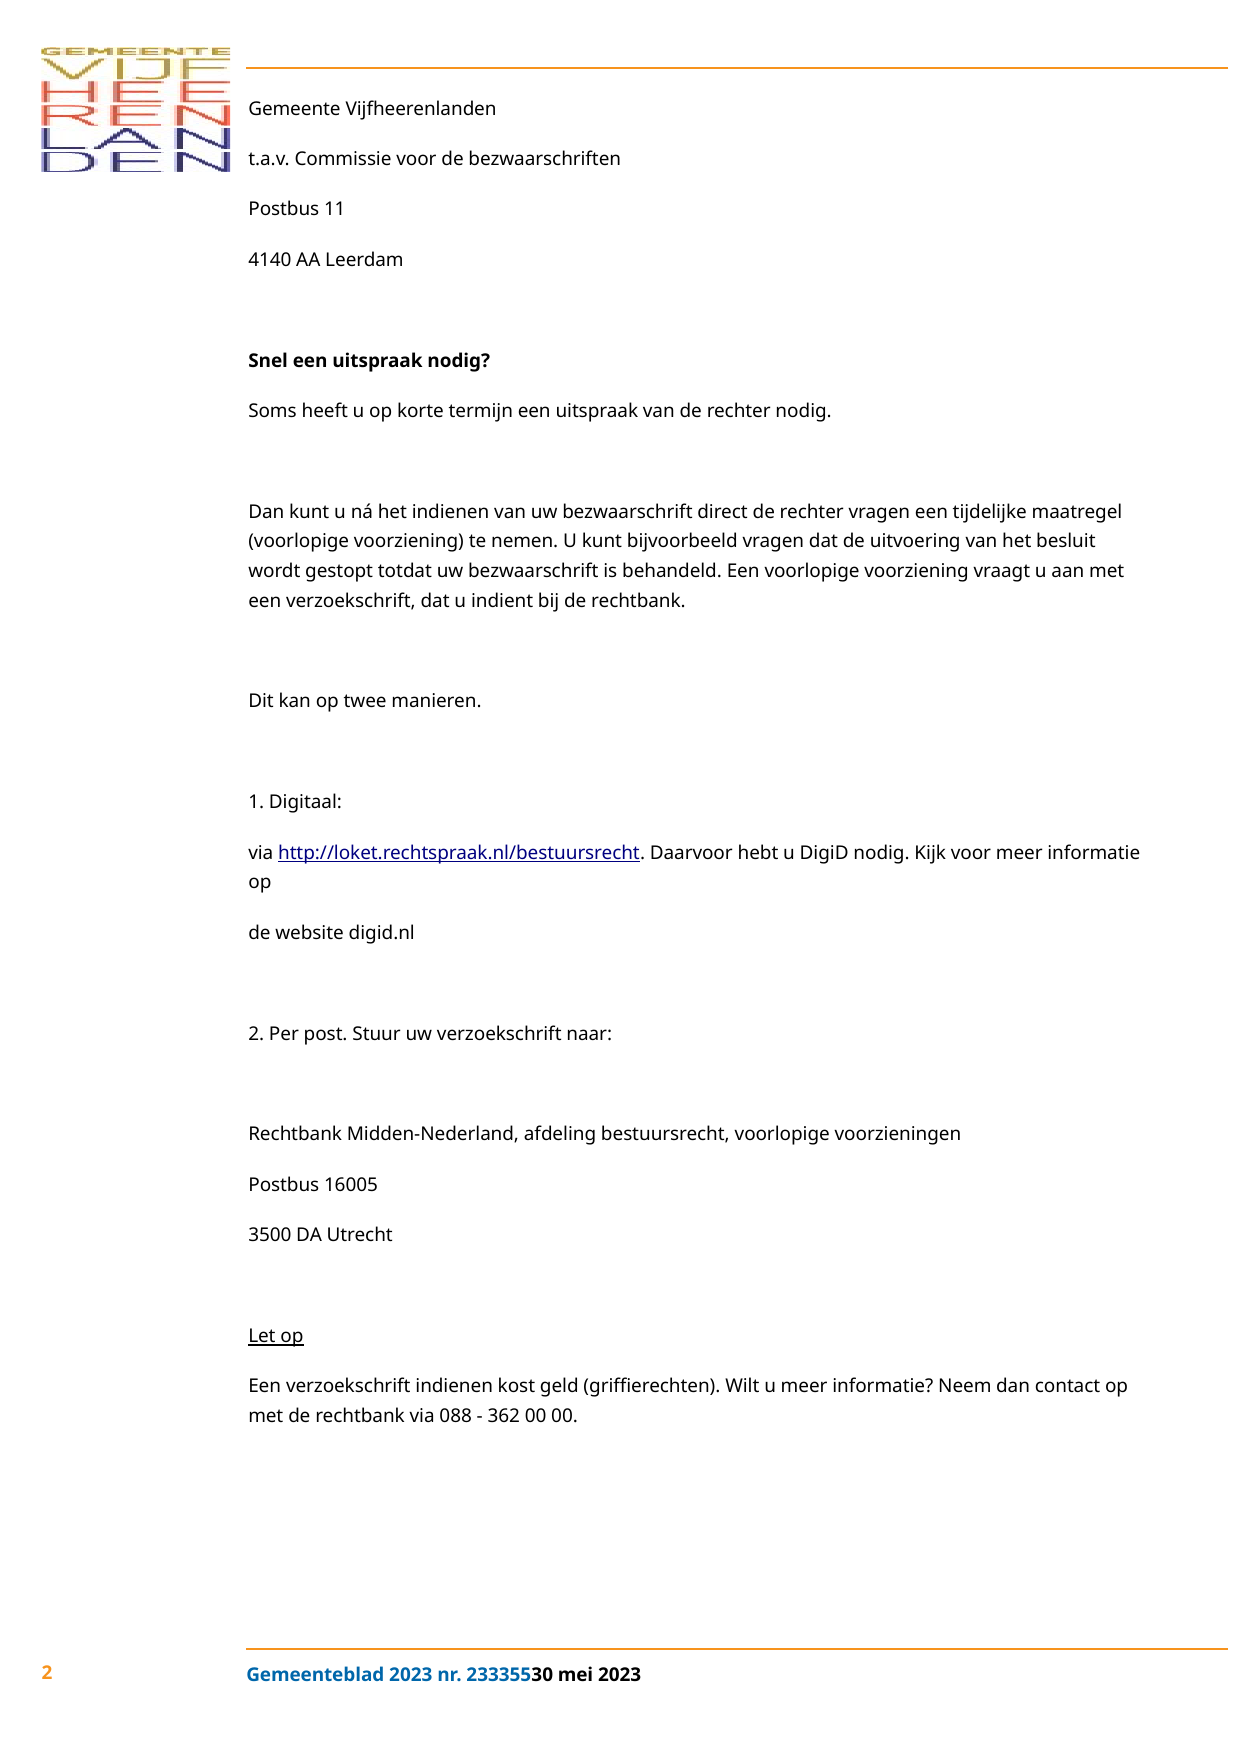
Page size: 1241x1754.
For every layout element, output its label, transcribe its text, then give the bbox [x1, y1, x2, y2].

text Soms heeft u op korte termijn een uitspraak van de rechter nodig. [248, 397, 1152, 423]
text Gemeente Vijfheerenlanden [248, 95, 1152, 121]
text Postbus 11 [248, 196, 1152, 221]
text 1. Digitaal: [248, 788, 1152, 814]
text via http://loket.rechtspraak.nl/bestuursrecht. Daarvoor hebt u DigiD nodig. Kijk voor meer informatie op [248, 839, 1152, 894]
text Een verzoekschrift indienen kost geld (griffierechten). Wilt u meer informatie? Neem dan contact op met de rechtbank via 088 - 362 00 00. [248, 1373, 1152, 1428]
text Rechtbank Midden-Nederland, afdeling bestuursrecht, voorlopige voorzieningen [248, 1121, 1152, 1146]
text de website digid.nl [248, 919, 1152, 945]
text t.a.v. Commissie voor de bezwaarschriften [248, 145, 1152, 171]
text 3500 DA Utrecht [248, 1221, 1152, 1247]
text 4140 AA Leerdam [248, 246, 1152, 272]
text Dan kunt u ná het indienen van uw bezwaarschrift direct de rechter vragen een tijdelijke maatregel (voorlopige voorziening) te nemen. U kunt bijvoorbeeld vragen dat de uitvoering van het besluit wordt gestopt totdat uw bezwaarschrift is behandeld. Een voorlopige voorziening vraagt u aan met een verzoekschrift, dat u indient bij de rechtbank. [248, 498, 1152, 613]
picture [41, 47, 231, 172]
text 2. Per post. Stuur uw verzoekschrift naar: [248, 1020, 1152, 1046]
text Postbus 16005 [248, 1171, 1152, 1197]
text Snel een uitspraak nodig? [248, 347, 1152, 373]
text Dit kan op twee manieren. [248, 688, 1152, 713]
text Let op [248, 1322, 1152, 1348]
